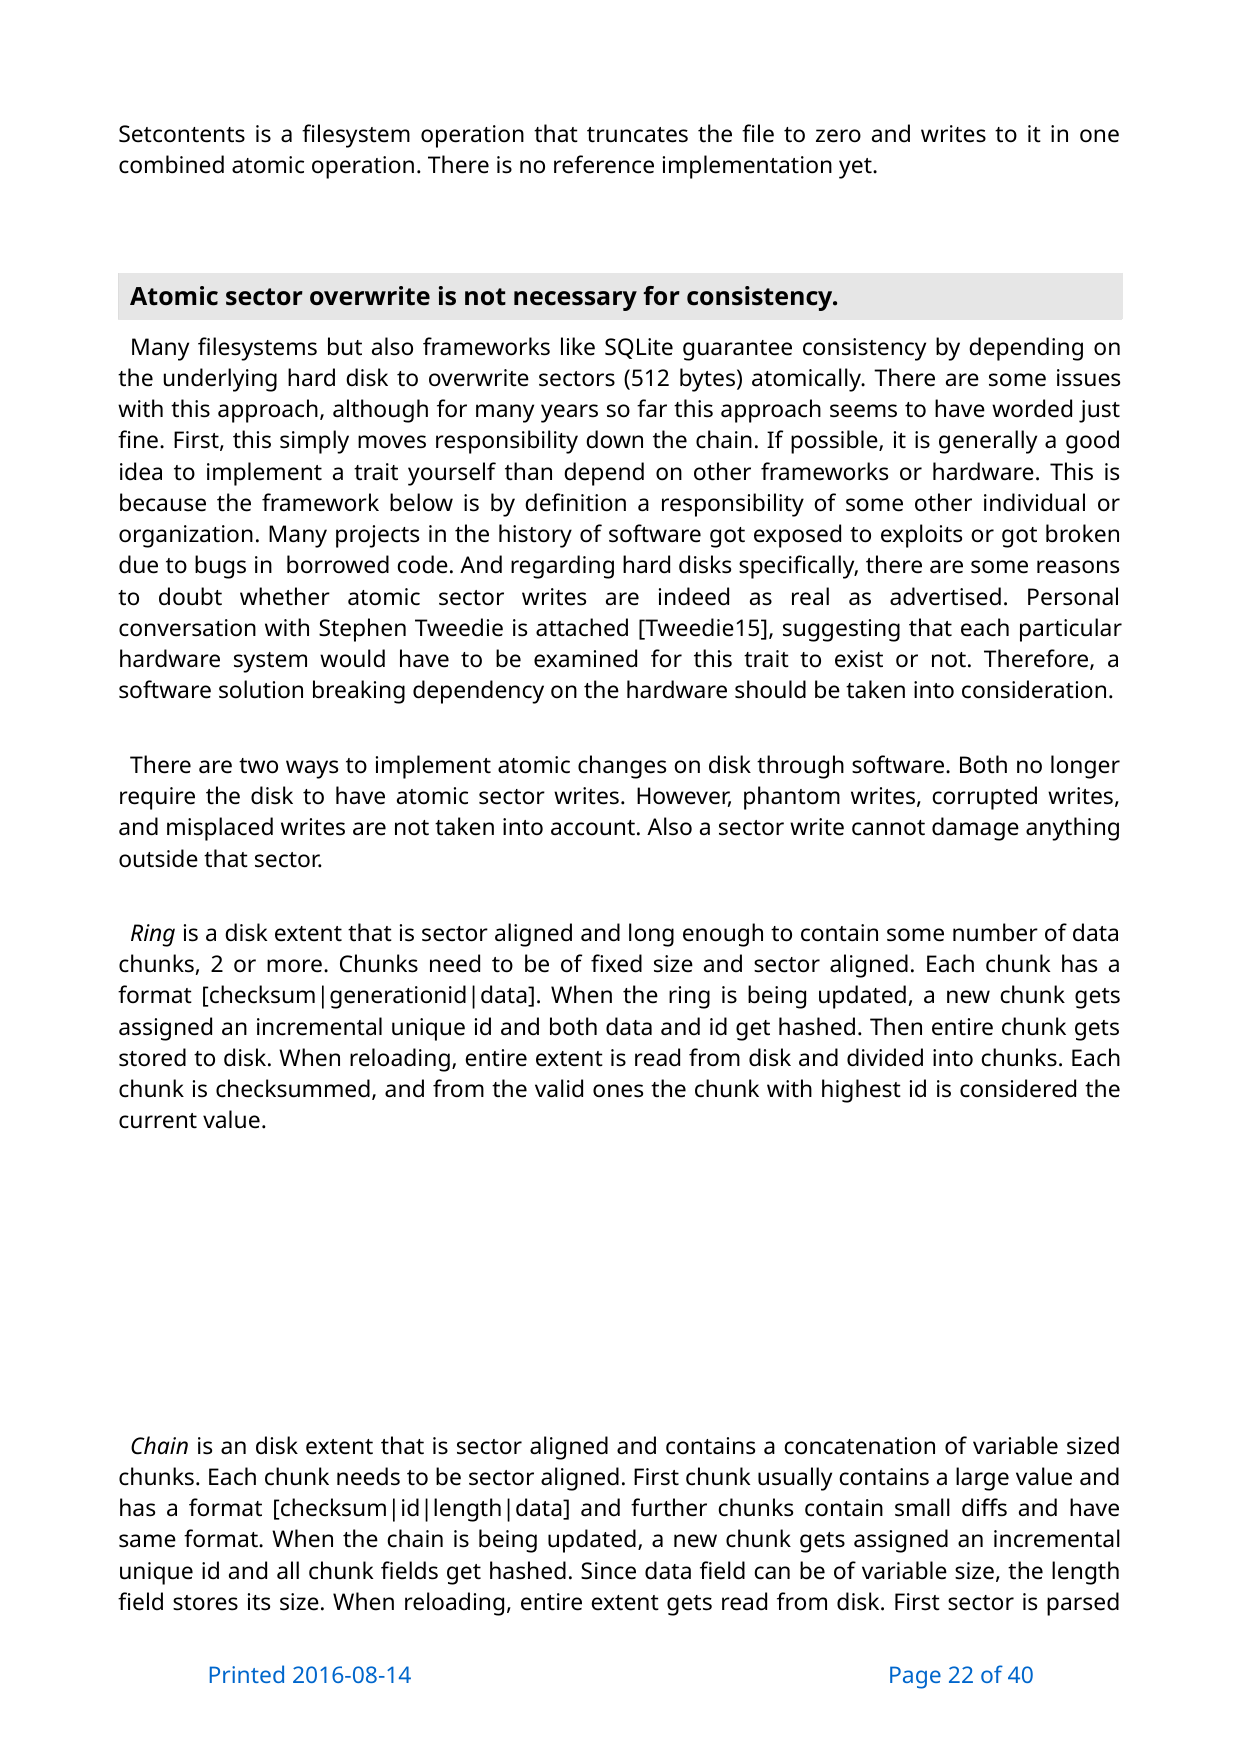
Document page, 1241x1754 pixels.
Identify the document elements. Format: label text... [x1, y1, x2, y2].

text Many filesystems but also frameworks like SQLite guarantee consistency by depending on the underlying hard disk to overwrite sectors (512 bytes) atomically. There are some issues with this approach, although for many years so far this approach seems to have worded just fine. First, this simply moves responsibility down the chain. If possible, it is generally a good idea to implement a trait yourself than depend on other frameworks or hardware. This is because the framework below is by definition a responsibility of some other individual or organization. Many projects in the history of software got exposed to exploits or got broken due to bugs in borrowed code. And regarding hard disks specifically, there are some reasons to doubt whether atomic sector writes are indeed as real as advertised. Personal conversation with Stephen Tweedie is attached [Tweedie15], suggesting that each particular hardware system would have to be examined for this trait to exist or not. Therefore, a software solution breaking dependency on the hardware should be taken into consideration. [118, 331, 1122, 706]
text Chain is an disk extent that is sector aligned and contains a concatenation of variable sized chunks. Each chunk needs to be sector aligned. First chunk usually contains a large value and has a format [checksum|id|length|data] and further chunks contain small diffs and have same format. When the chain is being updated, a new chunk gets assigned an incremental unique id and all chunk fields get hashed. Since data field can be of variable size, the length field stores its size. When reloading, entire extent gets read from disk. First sector is parsed [118, 1430, 1122, 1617]
text Ring is a disk extent that is sector aligned and long enough to contain some number of data chunks, 2 or more. Chunks need to be of fixed size and sector aligned. Each chunk has a format [checksum|generationid|data]. When the ring is being updated, a new chunk gets assigned an incremental unique id and both data and id get hashed. Then entire chunk gets stored to disk. When reloading, entire extent is read from disk and divided into chunks. Each chunk is checksummed, and from the valid ones the chunk with highest id is considered the current value. [118, 917, 1122, 1136]
text There are two ways to implement atomic changes on disk through software. Both no longer require the disk to have atomic sector writes. However, phantom writes, corrupted writes, and misplaced writes are not taken into account. Also a sector write cannot damage anything outside that sector. [118, 749, 1122, 874]
text Setcontents is a filesystem operation that truncates the file to zero and writes to it in one combined atomic operation. There is no reference implementation yet. [118, 118, 1122, 181]
subtitle Atomic sector overwrite is not necessary for consistency. [119, 274, 1122, 319]
